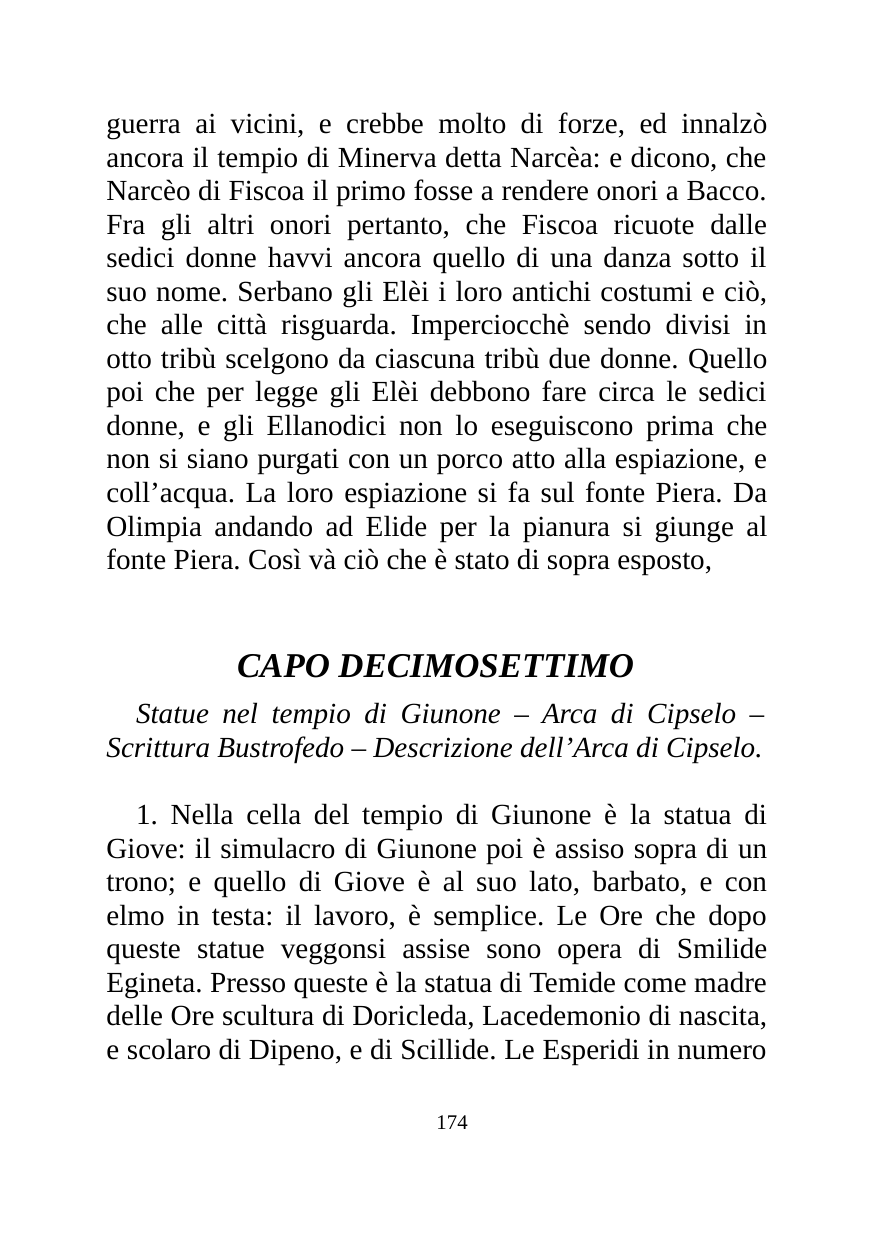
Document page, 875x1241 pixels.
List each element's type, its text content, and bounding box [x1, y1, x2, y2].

text guerra ai vicini, e crebbe molto di forze, ed innalzò ancora il tempio di Minerva detta Narcèa: e dicono, che Narcèo di Fiscoa il primo fosse a rendere onori a Bacco. Fra gli altri onori pertanto, che Fiscoa ricuote dalle sedici donne havvi ancora quello di una danza sotto il suo nome. Serbano gli Elèi i loro antichi costumi e ciò, che alle città risguarda. Imperciocchè sendo divisi in otto tribù scelgono da ciascuna tribù due donne. Quello poi che per legge gli Elèi debbono fare circa le sedici donne, e gli Ellanodici non lo eseguiscono prima che non si siano purgati con un porco atto alla espiazione, e coll’acqua. La loro espiazione si fa sul fonte Piera. Da Olimpia andando ad Elide per la pianura si giunge al fonte Piera. Così và ciò che è stato di sopra esposto, [106, 106, 768, 576]
text Statue nel tempio di Giunone – Arca di Cipselo – Scrittura Bustrofedo – Descrizione dell’Arca di Cipselo. [106, 697, 768, 764]
text 1. Nella cella del tempio di Giunone è la statua di Giove: il simulacro di Giunone poi è assiso sopra di un trono; e quello di Giove è al suo lato, barbato, e con elmo in testa: il lavoro, è semplice. Le Ore che dopo queste statue veggonsi assise sono opera di Smilide Egineta. Presso queste è la statua di Temide come madre delle Ore scultura di Doricleda, Lacedemonio di nascita, e scolaro di Dipeno, e di Scillide. Le Esperidi in numero [106, 797, 768, 1066]
subtitle CAPO DECIMOSETTIMO [106, 645, 768, 685]
